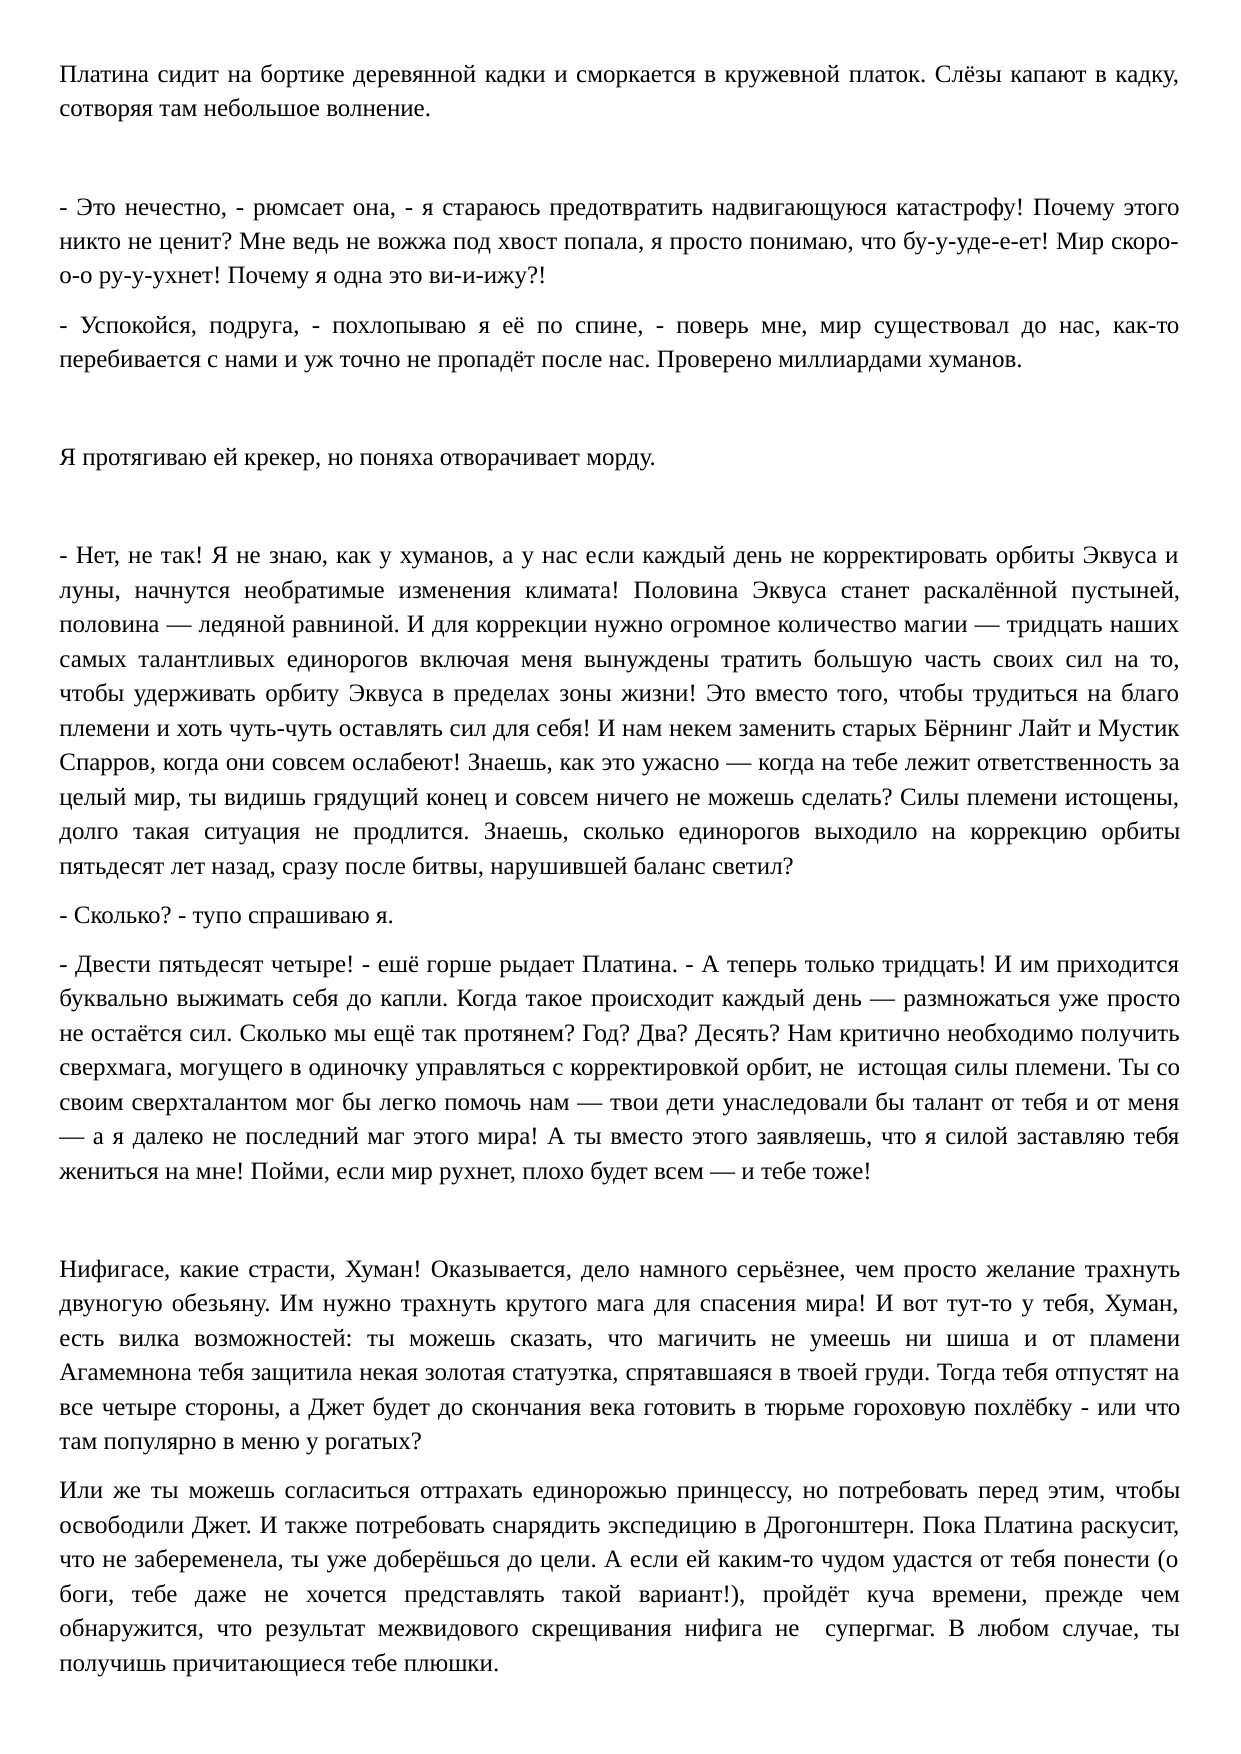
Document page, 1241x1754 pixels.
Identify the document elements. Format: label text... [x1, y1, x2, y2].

text - Успокойся, подруга, - похлопываю я её по спине, - поверь мне, мир существовал до нас, как-то перебивается с нами и уж точно не пропадёт после нас. Проверено миллиардами хуманов. [59, 310, 1181, 373]
text - Двести пятьдесят четыре! - ешё горше рыдает Платина. - А теперь только тридцать! И им приходится буквально выжимать себя до капли. Когда такое происходит каждый день — размножаться уже просто не остаётся сил. Сколько мы ещё так протянем? Год? Два? Десять? Нам критично необходимо получить сверхмага, могущего в одиночку управляться с корректировкой орбит, не истощая силы племени. Ты со своим сверхталантом мог бы легко помочь нам — твои дети унаследовали бы талант от тебя и от меня — а я далеко не последний маг этого мира! А ты вместо этого заявляешь, что я силой заставляю тебя жениться на мне! Пойми, если мир рухнет, плохо будет всем — и тебе тоже! [59, 949, 1181, 1184]
text Или же ты можешь согласиться оттрахать единорожью принцессу, но потребовать перед этим, чтобы освободили Джет. И также потребовать снарядить экспедицию в Дрогонштерн. Пока Платина раскусит, что не забеременела, ты уже доберёшься до цели. А если ей каким-то чудом удастся от тебя понести (о боги, тебе даже не хочется представлять такой вариант!), пройдёт куча времени, прежде чем обнаружится, что результат межвидового скрещивания нифига не супергмаг. В любом случае, ты получишь причитающиеся тебе плюшки. [59, 1475, 1181, 1676]
text Я протягиваю ей крекер, но поняха отворачивает морду. [59, 442, 1181, 471]
text Платина сидит на бортике деревянной кадки и сморкается в кружевной платок. Слёзы капают в кадку, сотворяя там небольшое волнение. [59, 59, 1181, 122]
text - Нет, не так! Я не знаю, как у хуманов, а у нас если каждый день не корректировать орбиты Эквуса и луны, начнутся необратимые изменения климата! Половина Эквуса станет раскалённой пустыней, половина — ледяной равниной. И для коррекции нужно огромное количество магии — тридцать наших самых талантливых единорогов включая меня вынуждены тратить большую часть своих сил на то, чтобы удерживать орбиту Эквуса в пределах зоны жизни! Это вместо того, чтобы трудиться на благо племени и хоть чуть-чуть оставлять сил для себя! И нам некем заменить старых Бёрнинг Лайт и Мустик Спарров, когда они совсем ослабеют! Знаешь, как это ужасно — когда на тебе лежит ответственность за целый мир, ты видишь грядущий конец и совсем ничего не можешь сделать? Силы племени истощены, долго такая ситуация не продлится. Знаешь, сколько единорогов выходило на коррекцию орбиты пятьдесят лет назад, сразу после битвы, нарушившей баланс светил? [59, 540, 1181, 879]
text Нифигасе, какие страсти, Хуман! Оказывается, дело намного серьёзнее, чем просто желание трахнуть двуногую обезьяну. Им нужно трахнуть крутого мага для спасения мира! И вот тут-то у тебя, Хуман, есть вилка возможностей: ты можешь сказать, что магичить не умеешь ни шиша и от пламени Агамемнона тебя защитила некая золотая статуэтка, спрятавшаяся в твоей груди. Тогда тебя отпустят на все четыре стороны, а Джет будет до скончания века готовить в тюрьме гороховую похлёбку - или что там популярно в меню у рогатых? [59, 1254, 1181, 1455]
text - Это нечестно, - рюмсает она, - я стараюсь предотвратить надвигающуюся катастрофу! Почему этого никто не ценит? Мне ведь не вожжа под хвост попала, я просто понимаю, что бу-у-уде-е-ет! Мир скоро-о-о ру-у-ухнет! Почему я одна это ви-и-ижу?! [59, 192, 1181, 289]
text - Сколько? - тупо спрашиваю я. [59, 900, 1181, 928]
